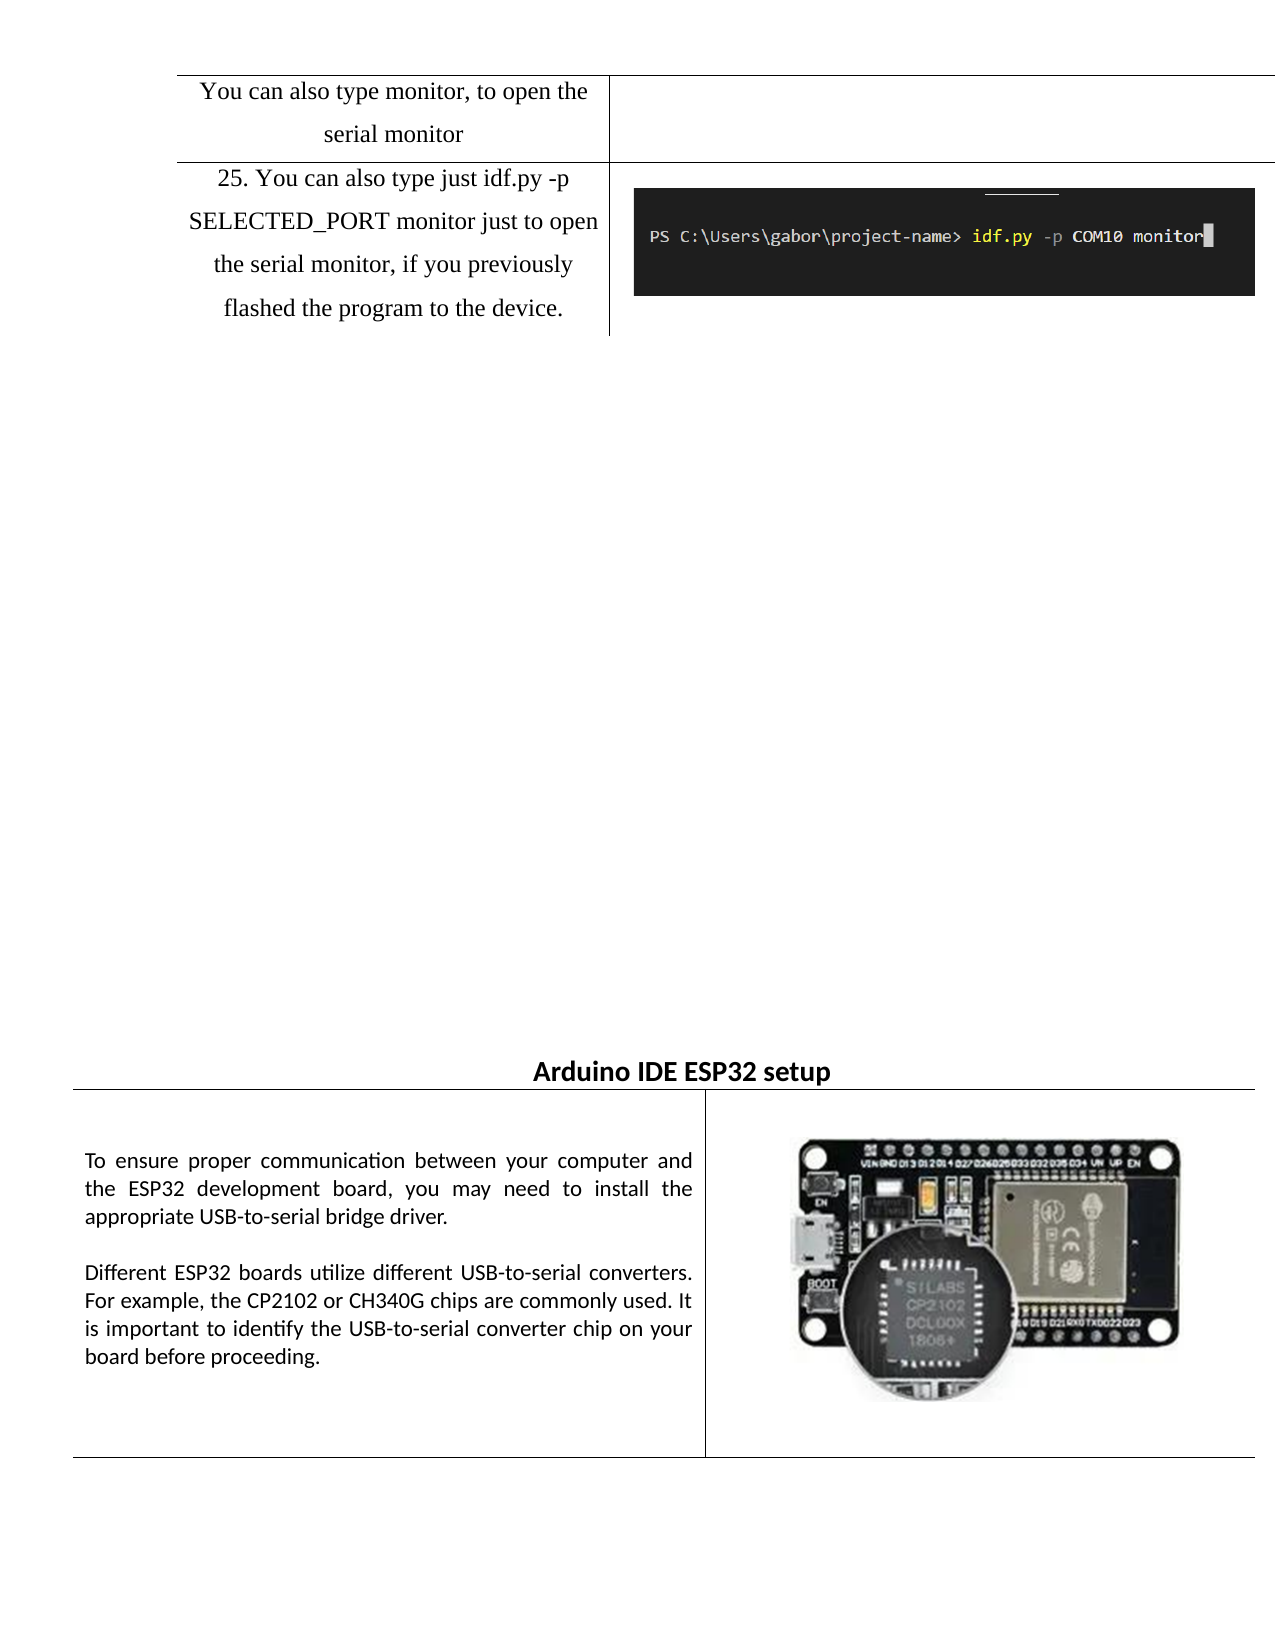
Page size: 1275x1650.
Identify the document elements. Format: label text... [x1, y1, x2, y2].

table_cell You can also type monitor, to open the serial monitor [177, 76, 609, 162]
table_cell [610, 76, 1275, 162]
table_cell 25. You can also type just idf.py -p SELECTED_PORT monitor just to open the serial monitor, if you previously flashed the program to the device. [177, 163, 609, 336]
table_header To ensure proper communication between your computer and the ESP32 development board, you may need to install the appropriate USB-to-serial bridge driver. Different ESP32 boards utilize different USB-to-serial converters. For example, the CP2102 or CH340G chips are commonly used. It is important to identify the USB-to-serial converter chip on your board before proceeding. [73, 1090, 705, 1457]
table_header [706, 1090, 1254, 1457]
table_cell [610, 163, 1275, 336]
text Arduino IDE ESP32 setup [177, 1053, 1186, 1089]
